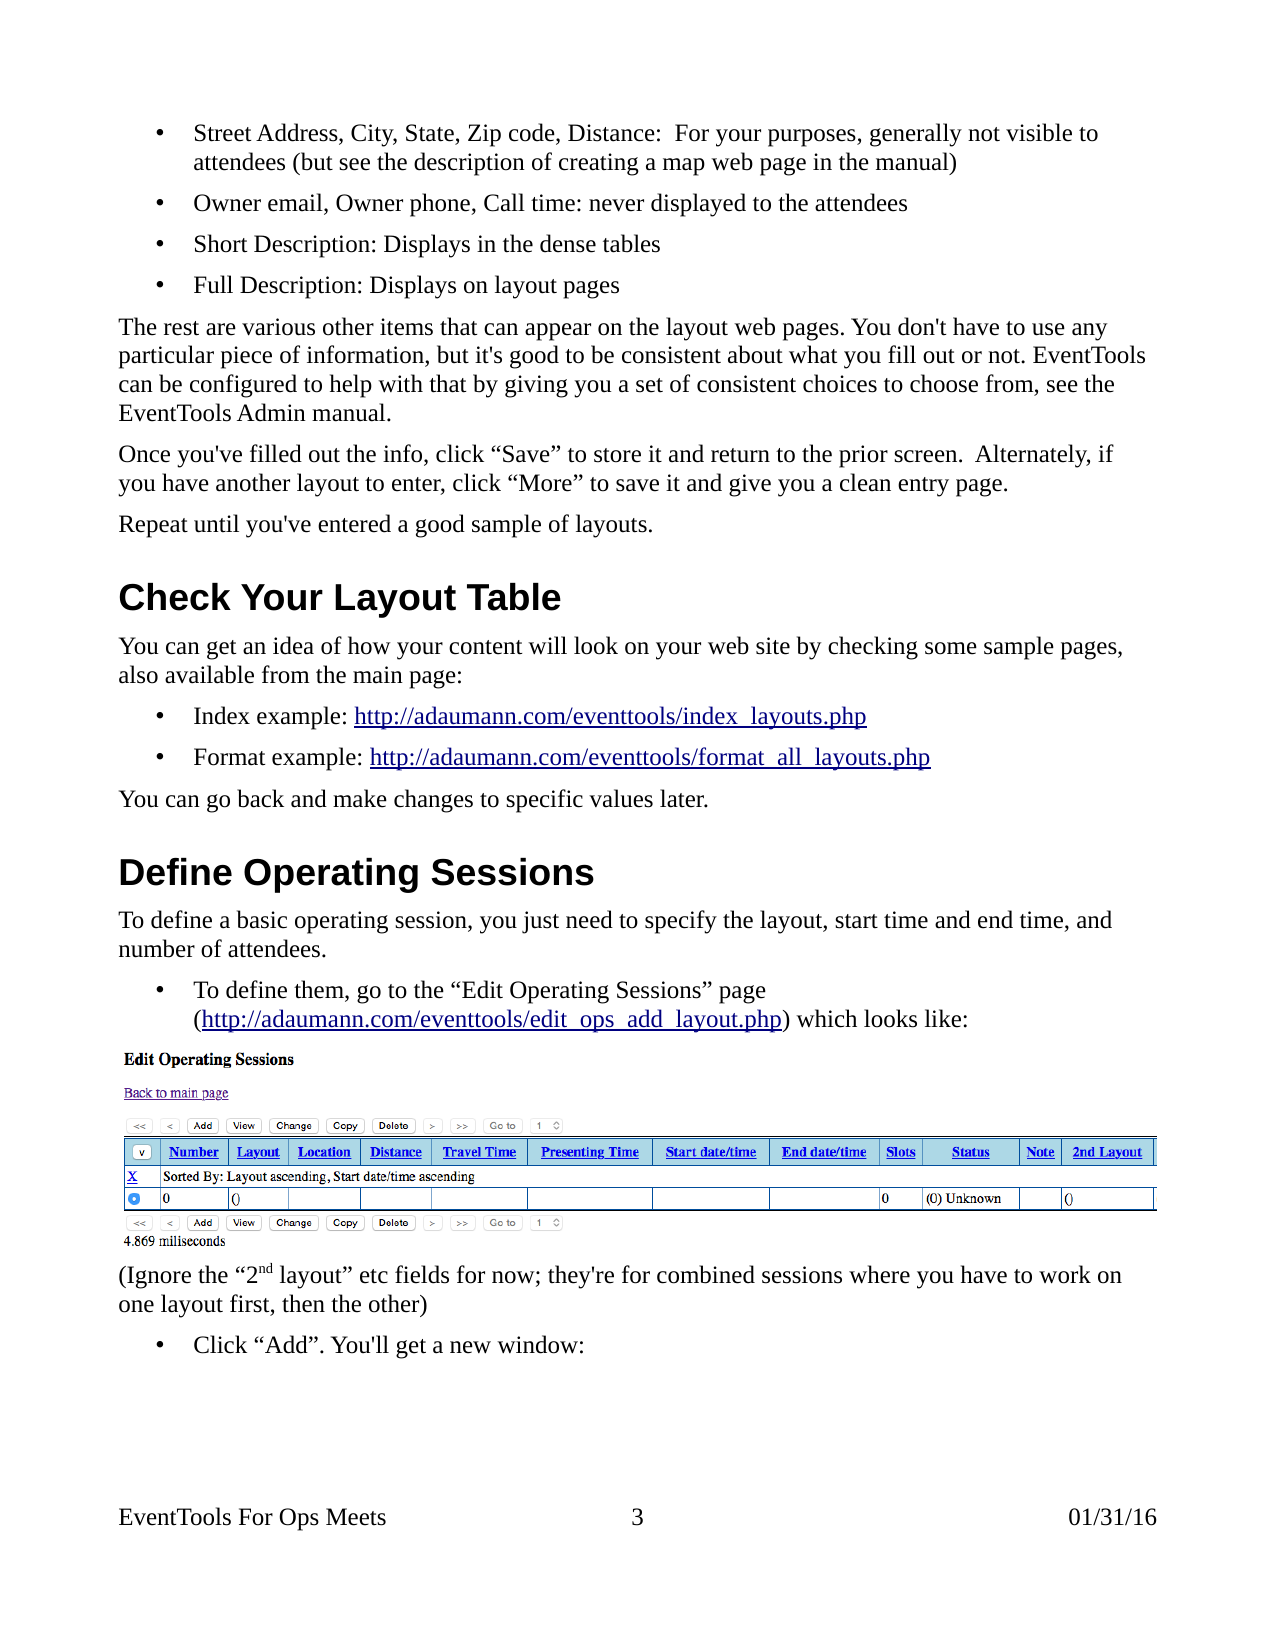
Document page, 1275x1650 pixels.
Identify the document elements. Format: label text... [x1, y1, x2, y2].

list Full Description: Displays on layout pages [156, 271, 1157, 299]
text Repeat until you've entered a good sample of layouts. [118, 509, 1157, 538]
list Street Address, City, State, Zip code, Distance: For your purposes, generally not visible to attendees (but see the description of creating a map web page in the manual) [156, 118, 1157, 176]
text The rest are various other items that can appear on the layout web pages. You don't have to use any particular piece of information, but it's good to be consistent about what you fill out or not. EventTools can be configured to help with that by giving you a set of consistent choices to choose from, see the EventTools Admin manual. [118, 312, 1157, 427]
list Click “Add”. You'll get a new window: [156, 1330, 1157, 1359]
subtitle Check Your Layout Table [118, 576, 1157, 619]
text You can go back and make changes to specific values later. [118, 784, 1157, 812]
list Index example: http://adaumann.com/eventtools/index_layouts.php [156, 701, 1157, 730]
text (Ignore the “2nd layout” etc fields for now; they're for combined sessions where you have to work on one layout first, then the other) [118, 1261, 1157, 1318]
picture [118, 1045, 1157, 1261]
text To define a basic operating session, you just need to specify the layout, start time and end time, and number of attendees. [118, 906, 1157, 963]
list Format example: http://adaumann.com/eventtools/format_all_layouts.php [156, 742, 1157, 771]
subtitle Define Operating Sessions [118, 850, 1157, 893]
text Once you've filled out the info, click “Save” to store it and return to the prior screen. Alternately, if you have another layout to enter, click “More” to save it and give you a clean entry page. [118, 439, 1157, 497]
list Owner email, Owner phone, Call time: never displayed to the attendees [156, 188, 1157, 217]
list To define them, go to the “Edit Operating Sessions” page (http://adaumann.com/eventtools/edit_ops_add_layout.php) which looks like: [156, 976, 1157, 1033]
text You can get an idea of how your content will look on your web site by checking some sample pages, also available from the main page: [118, 631, 1157, 689]
list Short Description: Displays in the dense tables [156, 229, 1157, 258]
